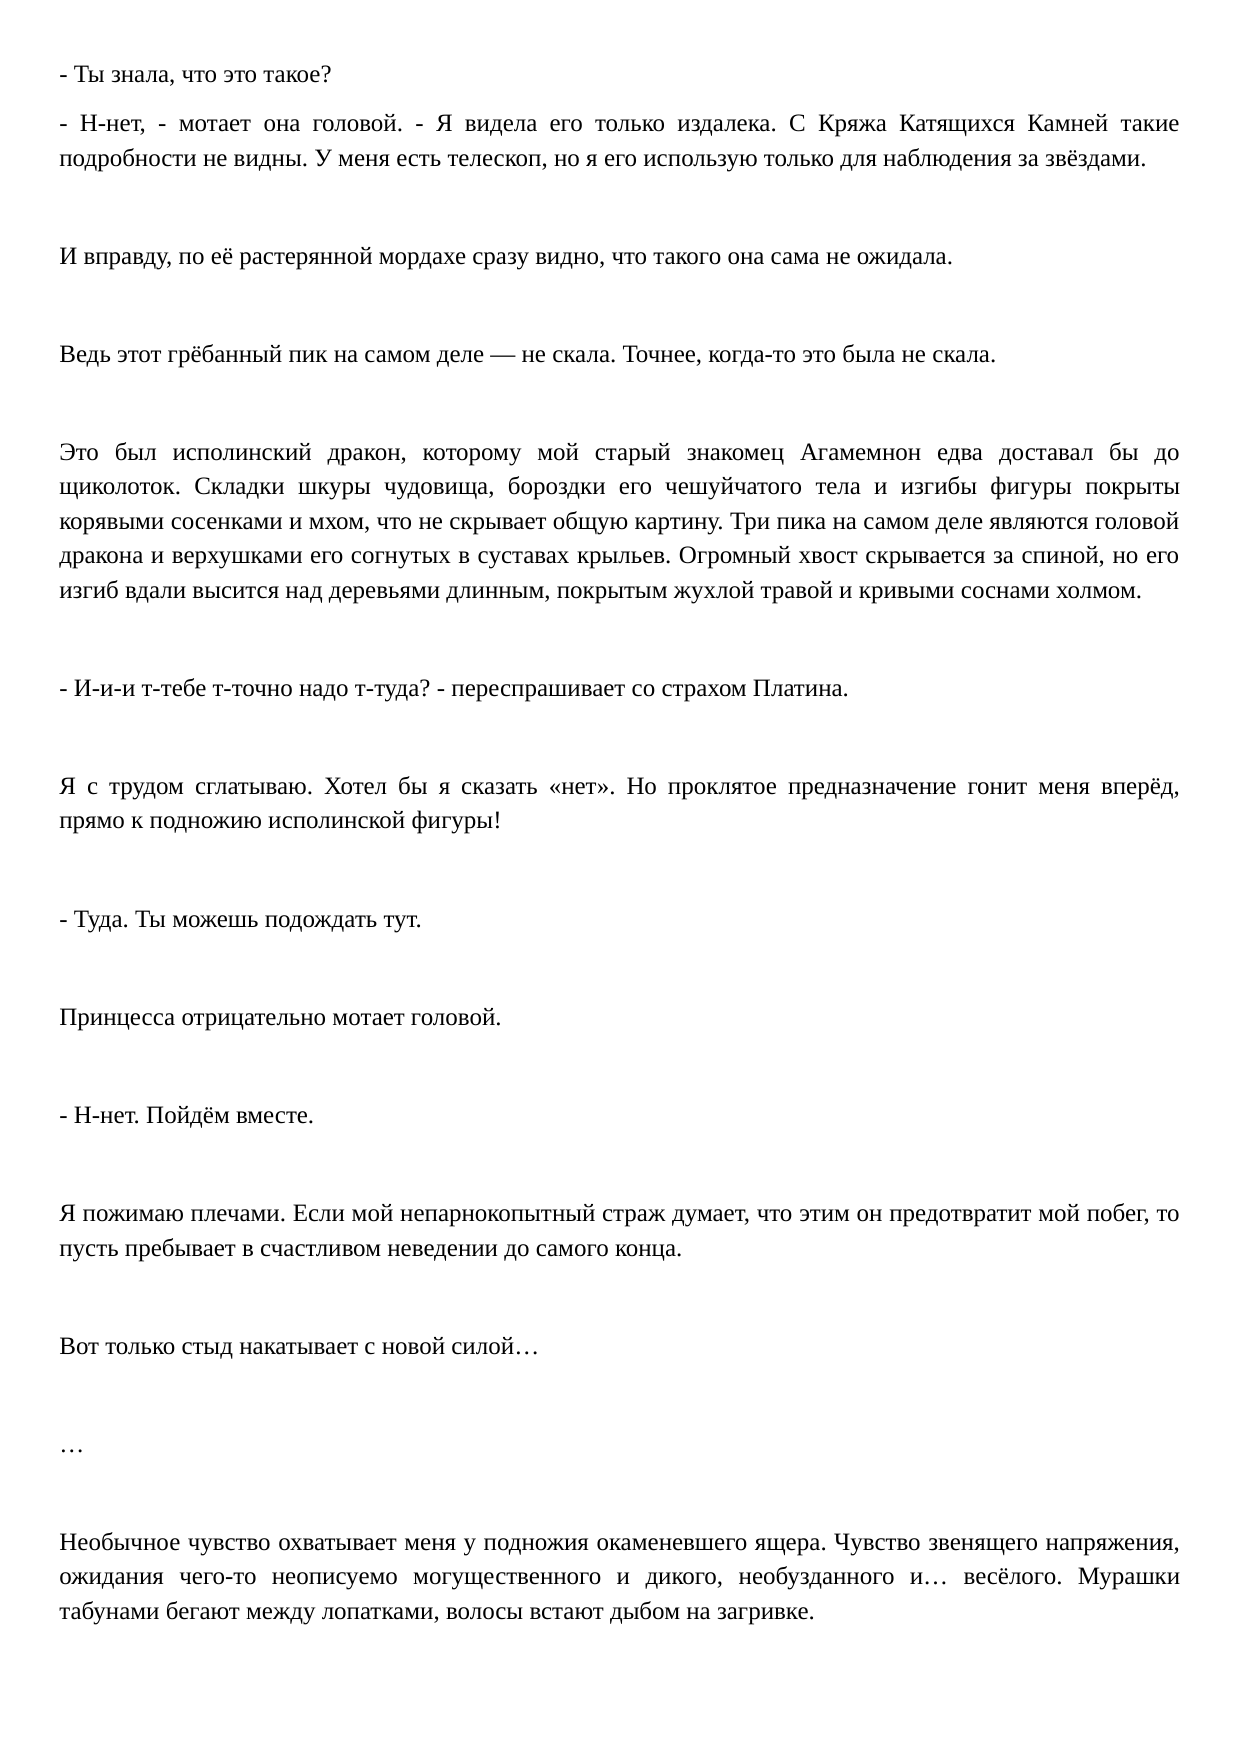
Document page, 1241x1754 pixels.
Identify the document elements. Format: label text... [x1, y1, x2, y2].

text Я с трудом сглатываю. Хотел бы я сказать «нет». Но проклятое предназначение гонит меня вперёд, прямо к подножию исполинской фигуры! [59, 771, 1181, 834]
text - Н-нет, - мотает она головой. - Я видела его только издалека. С Кряжа Катящихся Камней такие подробности не видны. У меня есть телескоп, но я его использую только для наблюдения за звёздами. [59, 108, 1181, 171]
text - И-и-и т-тебе т-точно надо т-туда? - переспрашивает со страхом Платина. [59, 673, 1181, 702]
text Принцесса отрицательно мотает головой. [59, 1002, 1181, 1031]
text - Туда. Ты можешь подождать тут. [59, 904, 1181, 932]
text Ведь этот грёбанный пик на самом деле — не скала. Точнее, когда-то это была не скала. [59, 339, 1181, 368]
text И вправду, по её растерянной мордахе сразу видно, что такого она сама не ожидала. [59, 241, 1181, 269]
text Я пожимаю плечами. Если мой непарнокопытный страж думает, что этим он предотвратит мой побег, то пусть пребывает в счастливом неведении до самого конца. [59, 1198, 1181, 1261]
text Необычное чувство охватывает меня у подножия окаменевшего ящера. Чувство звенящего напряжения, ожидания чего-то неописуемо могущественного и дикого, необузданного и… весёлого. Мурашки табунами бегают между лопатками, волосы встают дыбом на загривке. [59, 1527, 1181, 1625]
text … [59, 1429, 1181, 1458]
text - Н-нет. Пойдём вместе. [59, 1100, 1181, 1129]
text - Ты знала, что это такое? [59, 59, 1181, 88]
text Это был исполинский дракон, которому мой старый знакомец Агамемнон едва доставал бы до щиколоток. Складки шкуры чудовища, бороздки его чешуйчатого тела и изгибы фигуры покрыты корявыми сосенками и мхом, что не скрывает общую картину. Три пика на самом деле являются головой дракона и верхушками его согнутых в суставах крыльев. Огромный хвост скрывается за спиной, но его изгиб вдали высится над деревьями длинным, покрытым жухлой травой и кривыми соснами холмом. [59, 437, 1181, 604]
text Вот только стыд накатывает с новой силой… [59, 1331, 1181, 1359]
